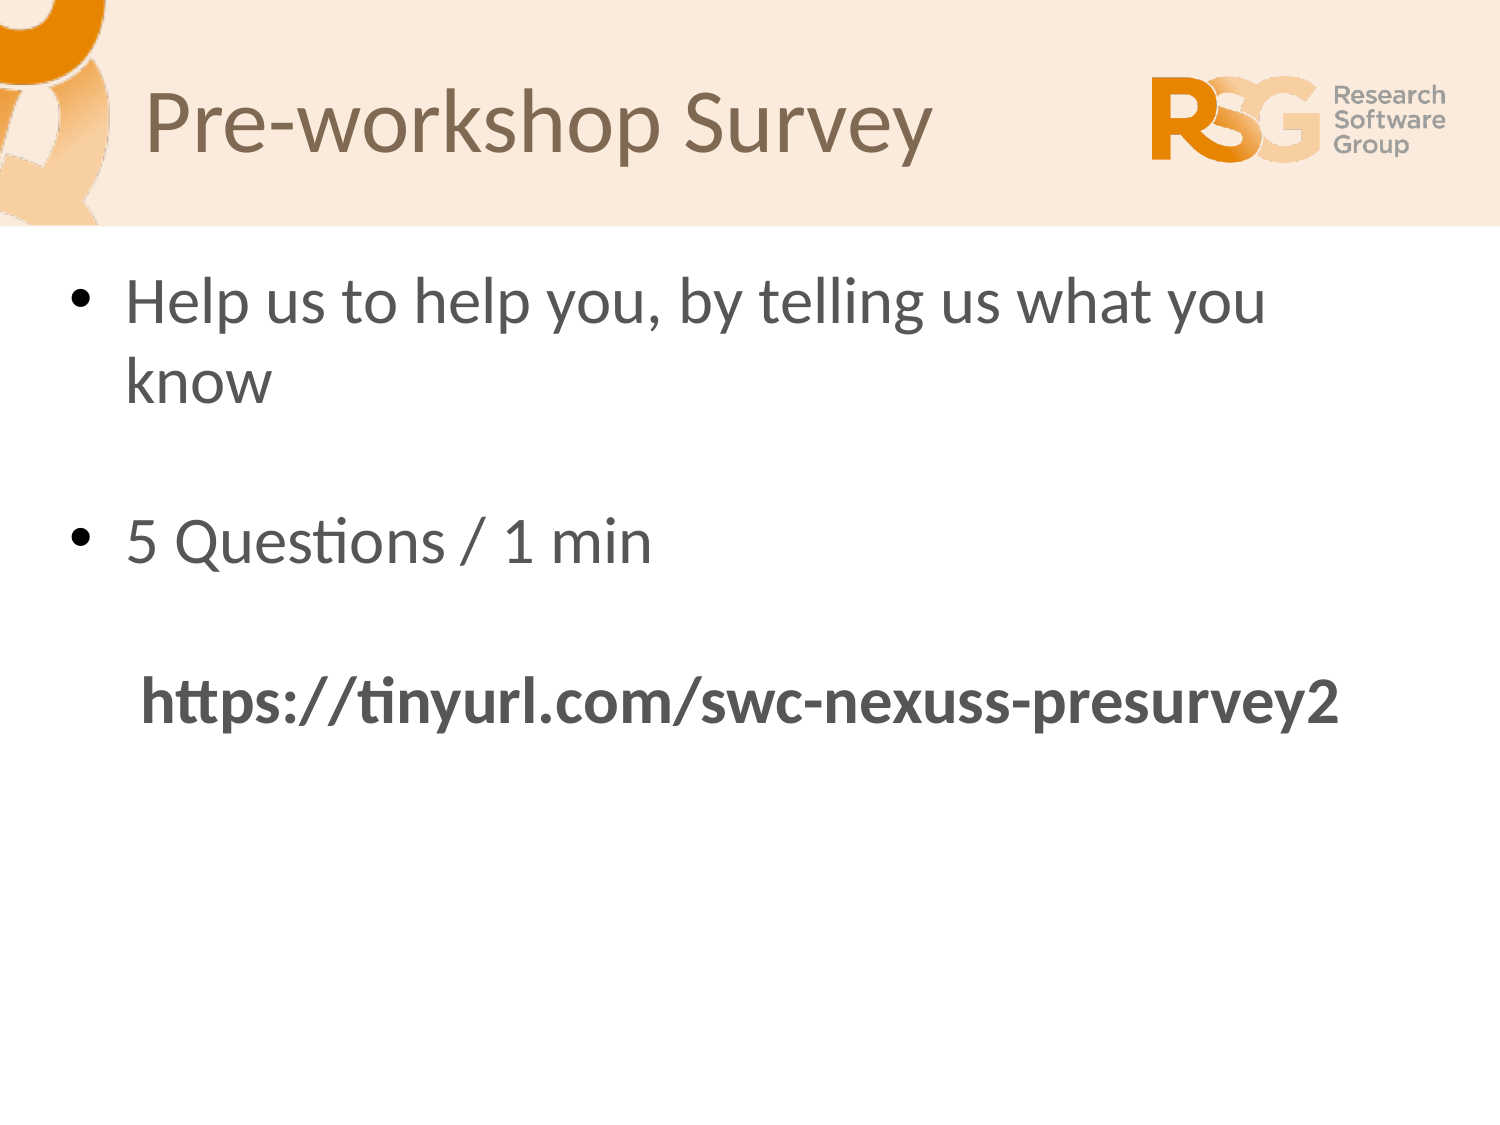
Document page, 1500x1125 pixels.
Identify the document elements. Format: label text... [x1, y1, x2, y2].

picture [1100, 27, 1497, 212]
title Pre-workshop Survey [129, 21, 1128, 210]
picture [0, 0, 113, 225]
text_box Help us to help you, by telling us what you know 5 Questions / 1 min https://tinyurl.com/swc-nexuss-presurvey2 [54, 249, 1425, 356]
